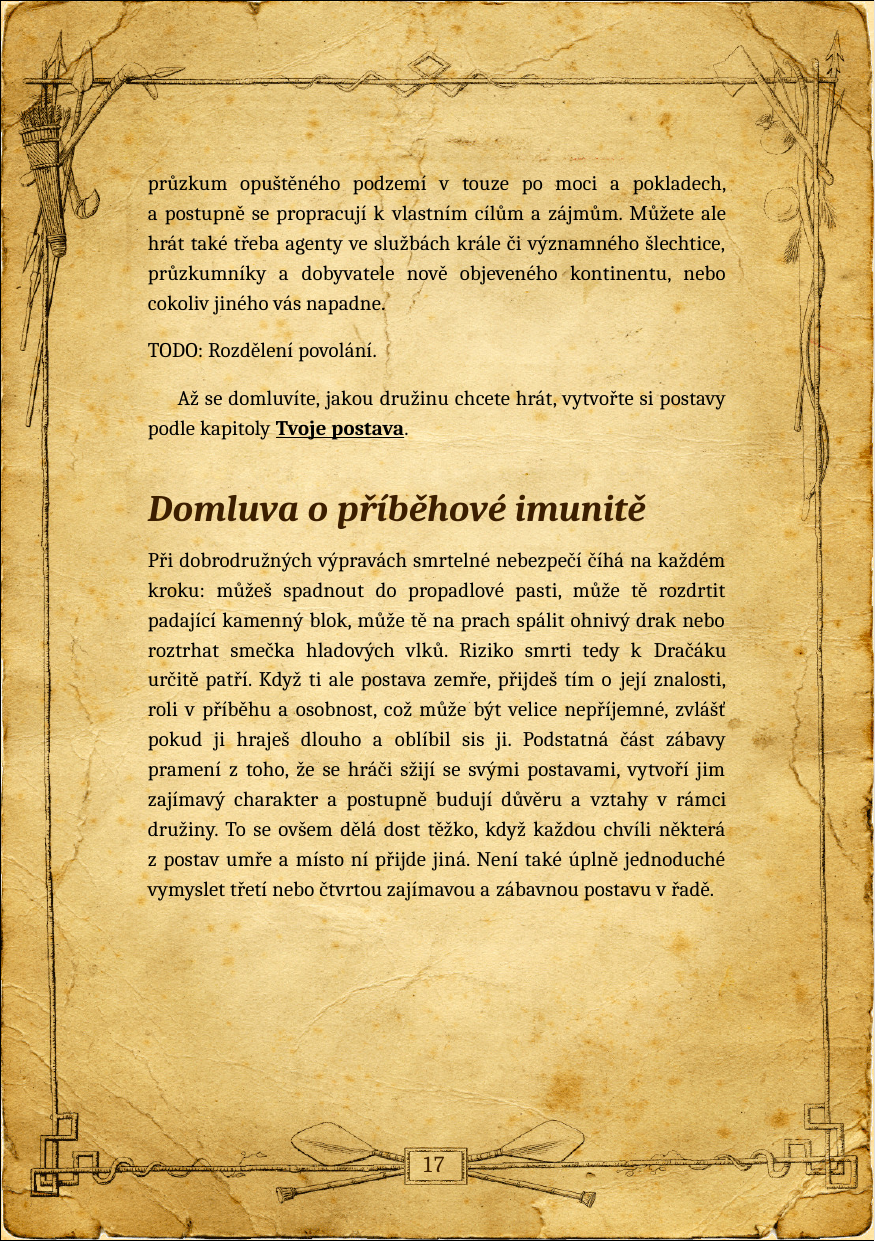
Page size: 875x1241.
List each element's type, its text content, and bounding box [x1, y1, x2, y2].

picture [1, 1, 874, 1240]
subtitle Domluva o⁠ příběhové imunitě [148, 488, 726, 531]
text průzkum opuštěného podzemí v⁠ touze po moci a⁠ pokladech, a⁠ postupně se propracují k⁠ vlastním cílům a⁠ zájmům. Můžete ale hrát také třeba agenty ve službách krále či významného šlechtice, průzkumníky a⁠ dobyvatele nově objeveného kontinentu, nebo cokoliv jiného vás napadne. [148, 172, 726, 315]
text TODO: Rozdělení povolání. [148, 339, 726, 363]
text Až se domluvíte, jakou družinu chcete hrát, vytvořte si postavy podle kapitoly Tvoje postava. [148, 387, 726, 440]
text Při dobrodružných výpravách smrtelné nebezpečí číhá na každém kroku: můžeš spadnout do propadlové pasti, může tě rozdrtit padající kamenný blok, může tě na prach spálit ohnivý drak nebo roztrhat smečka hladových vlků. Riziko smrti tedy k⁠ Dračáku určitě patří. Když ti ale postava zemře, přijdeš tím o⁠ její znalosti, roli v⁠ příběhu a⁠ osobnost, což může být velice nepříjemné, zvlášť pokud ji hraješ dlouho a⁠ oblíbil sis ji. Podstatná část zábavy pramení z⁠ toho, že se hráči sžijí se svými postavami, vytvoří jim zajímavý charakter a⁠ postupně budují důvěru a⁠ vztahy v⁠ rámci družiny. To se ovšem dělá dost těžko, když každou chvíli některá z⁠ postav umře a⁠ místo ní přijde jiná. Není také úplně jednoduché vymyslet třetí nebo čtvrtou zajímavou a⁠ zábavnou postavu v⁠ řadě. [148, 548, 726, 901]
